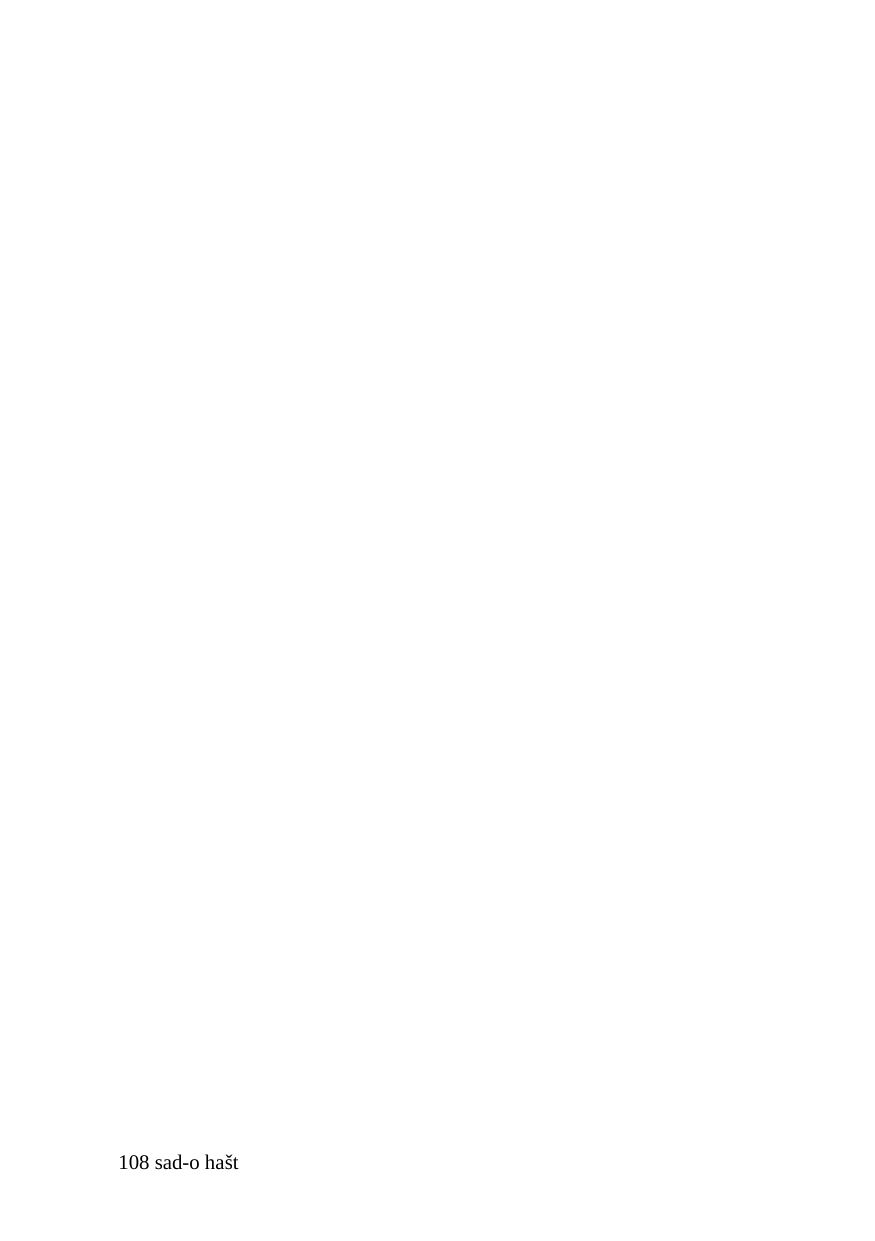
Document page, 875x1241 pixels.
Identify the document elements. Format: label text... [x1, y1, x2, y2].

text 108 sad-o hašt [118, 1150, 756, 1174]
